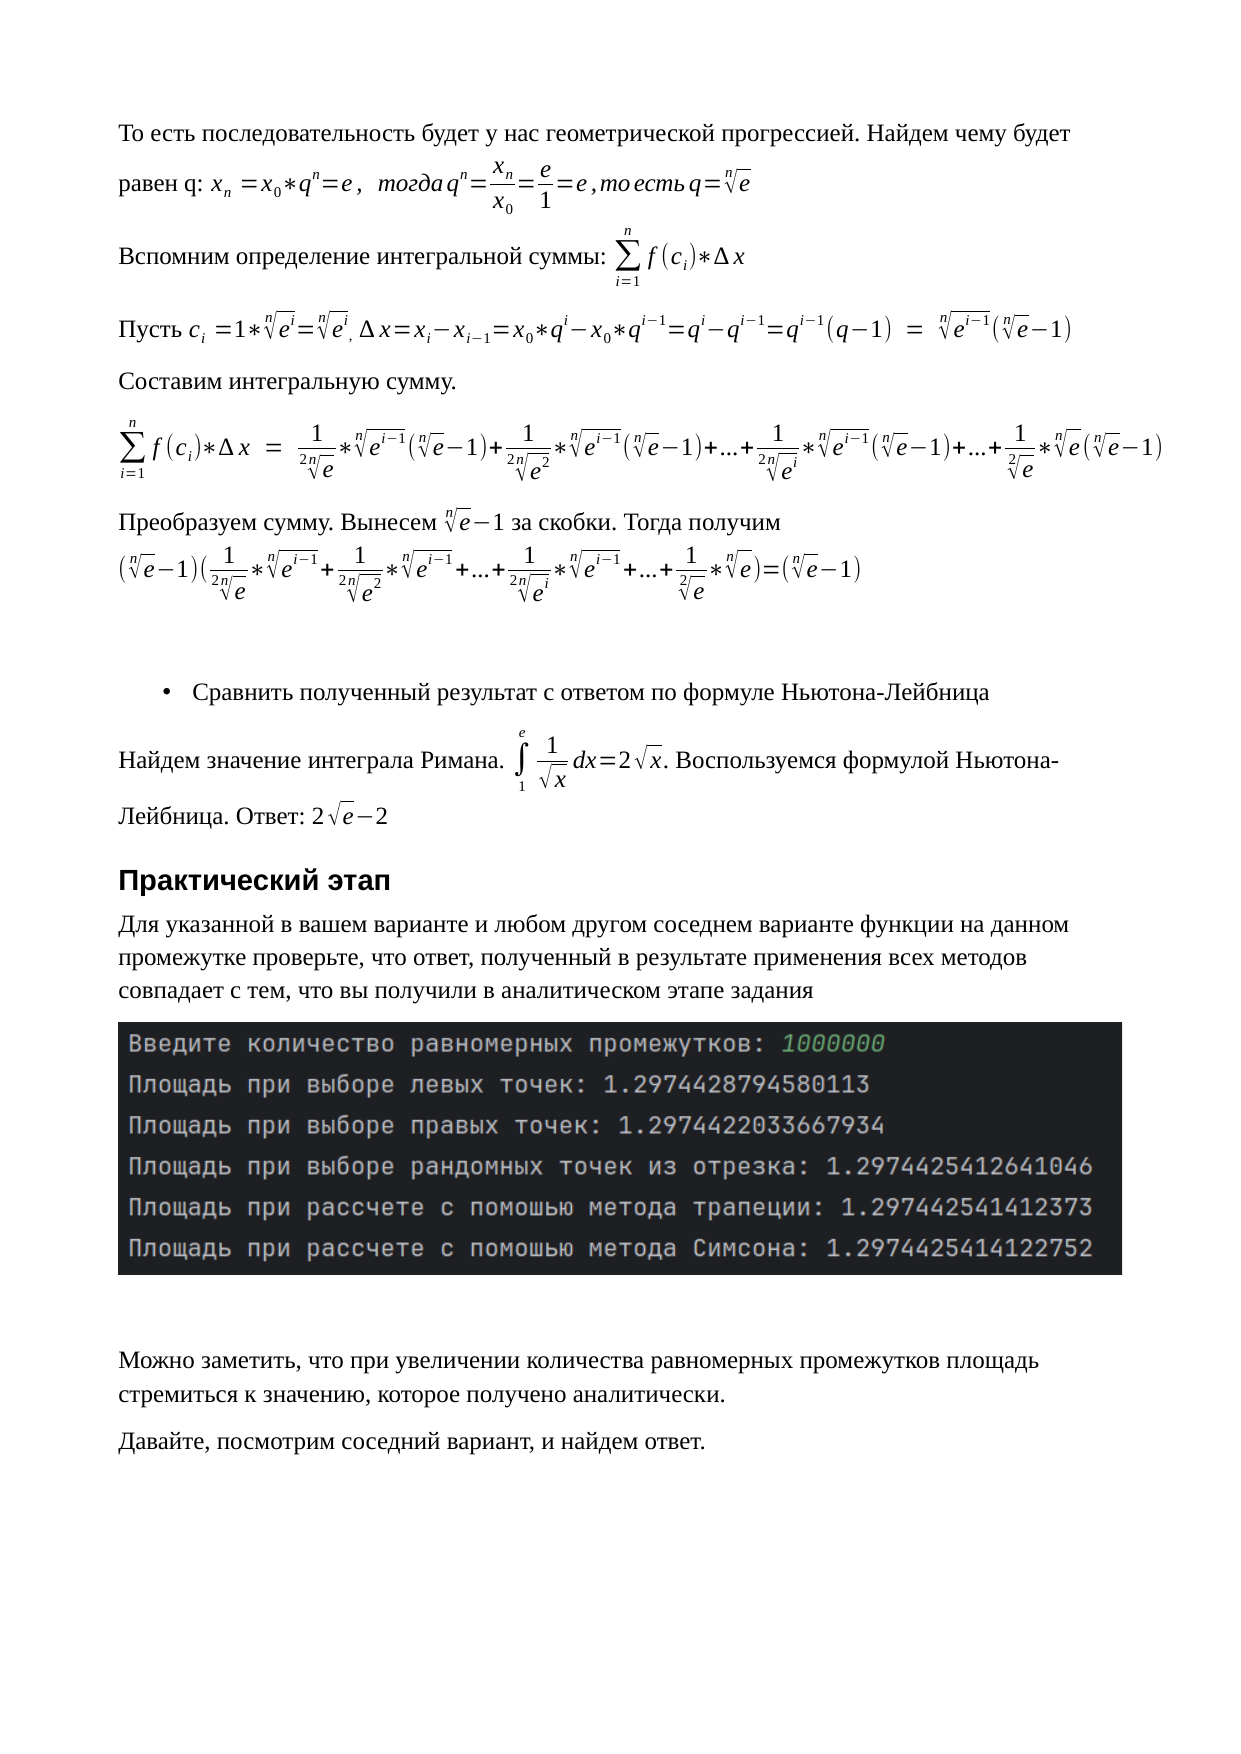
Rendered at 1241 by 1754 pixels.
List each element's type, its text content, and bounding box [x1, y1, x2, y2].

text Вспомним определение интегральной суммы: [118, 222, 1122, 290]
picture [118, 1022, 1123, 1275]
list Сравнить полученный результат с ответом по формуле Ньютона-Лейбница [162, 677, 1122, 705]
text То есть последовательность будет у нас геометрической прогрессией. Найдем чему будет равен q: [118, 118, 1122, 218]
text Можно заметить, что при увеличении количества равномерных промежутков площадь стремиться к значению, которое получено аналитически. [118, 1346, 1122, 1407]
text Преобразуем сумму. Вынесем за скобки. Тогда получим [118, 504, 1122, 536]
text Для указанной в вашем варианте и любом другом соседнем варианте функции на данном промежутке проверьте, что ответ, полученный в результате применения всех методов совпадает с тем, что вы получили в аналитическом этапе задания [118, 909, 1122, 1004]
text Составим интегральную сумму. [118, 366, 1122, 394]
text Пусть , [118, 309, 1122, 347]
text Давайте, посмотрим соседний вариант, и найдем ответ. [118, 1426, 1122, 1455]
text Найдем значение интеграла Римана. . Воспользуемся формулой Ньютона-Лейбница. Ответ: [118, 724, 1122, 829]
subtitle Практический этап [118, 863, 1122, 897]
